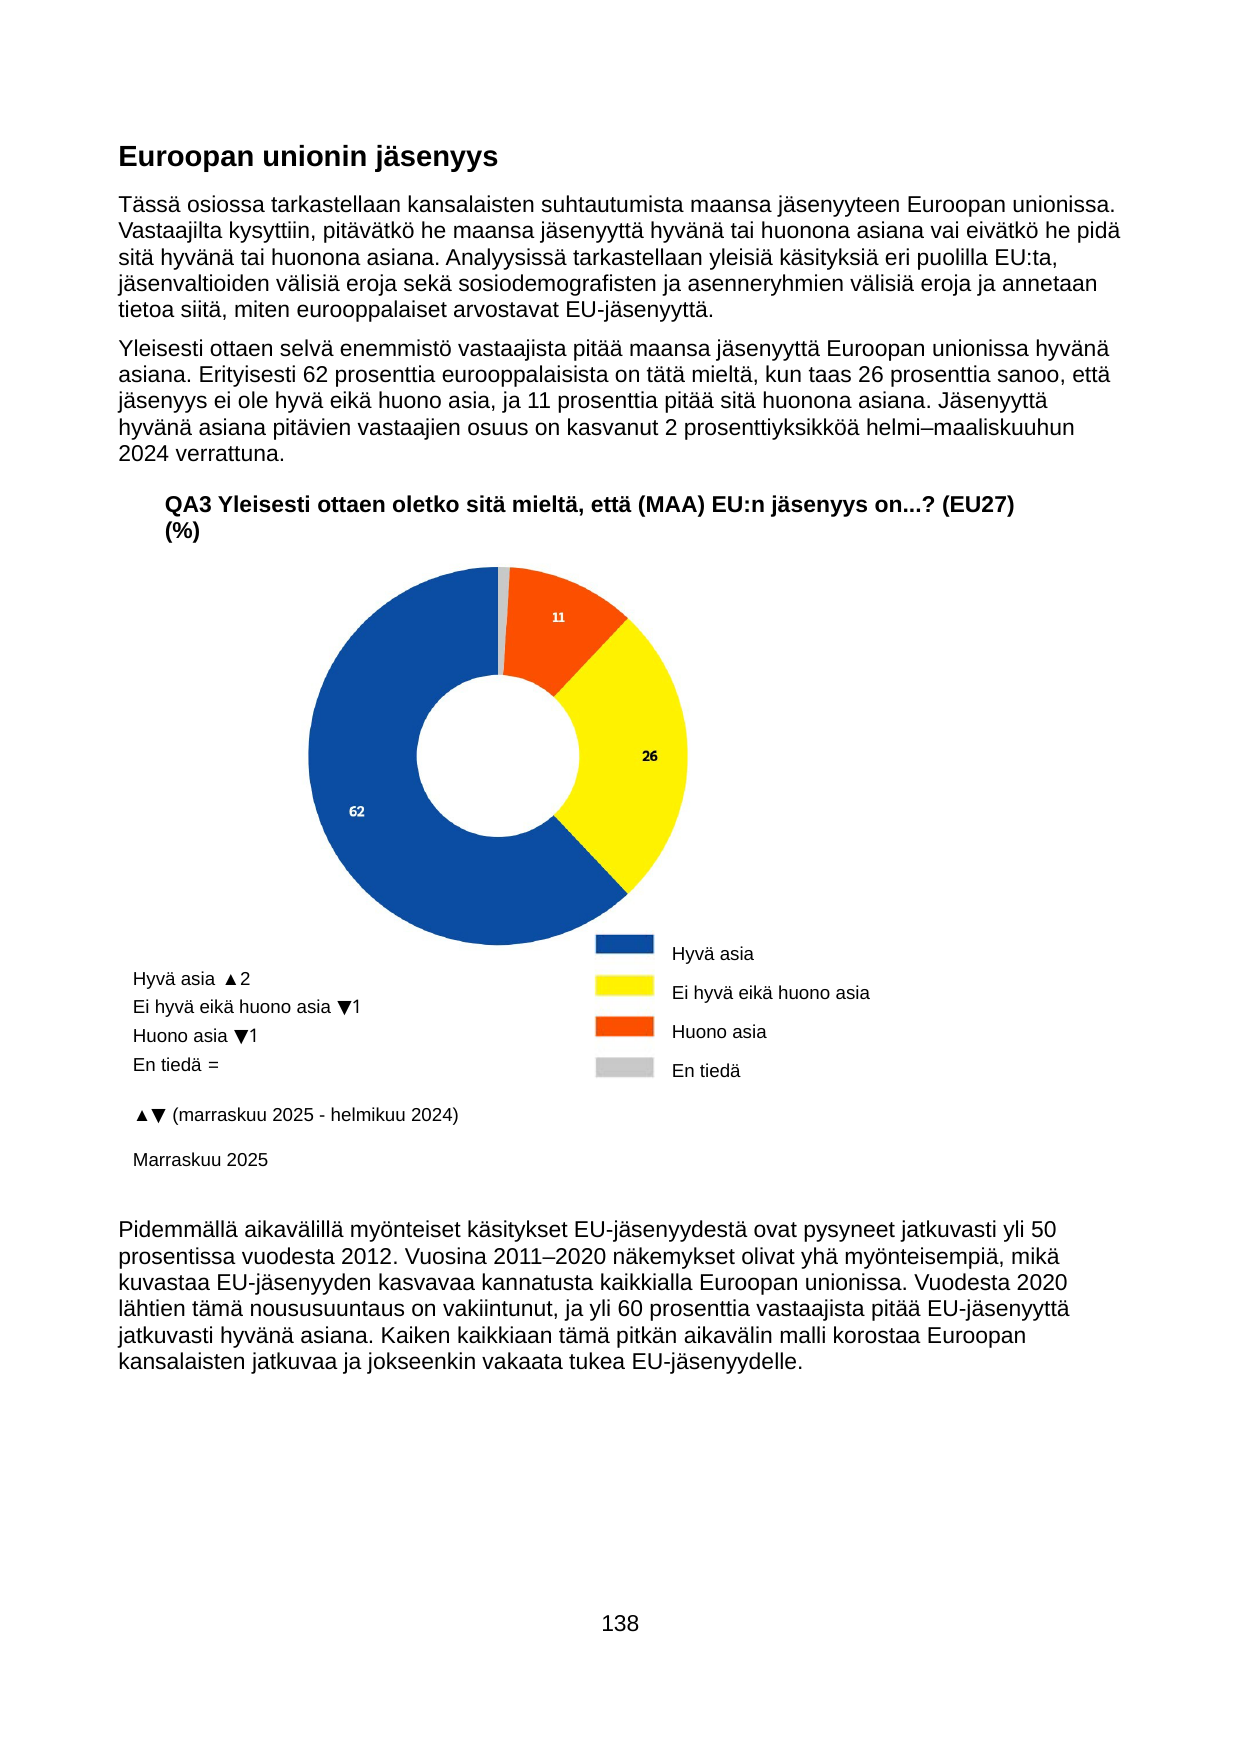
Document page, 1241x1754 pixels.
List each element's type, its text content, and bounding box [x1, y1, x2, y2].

text Yleisesti ottaen selvä enemmistö vastaajista pitää maansa jäsenyyttä Euroopan unionissa hyvänä asiana. Erityisesti 62 prosenttia eurooppalaisista on tätä mieltä, kun taas 26 prosenttia sanoo, että jäsenyys ei ole hyvä eikä huono asia, ja 11 prosenttia pitää sitä huonona asiana. Jäsenyyttä hyvänä asiana pitävien vastaajien osuus on kasvanut 2 prosenttiyksikköä helmi–maaliskuuhun 2024 verrattuna. [118, 334, 1122, 466]
subtitle Euroopan unionin jäsenyys [118, 139, 1122, 172]
text Pidemmällä aikavälillä myönteiset käsitykset EU-jäsenyydestä ovat pysyneet jatkuvasti yli 50 prosentissa vuodesta 2012. Vuosina 2011–2020 näkemykset olivat yhä myönteisempiä, mikä kuvastaa EU-jäsenyyden kasvavaa kannatusta kaikkialla Euroopan unionissa. Vuodesta 2020 lähtien tämä noususuuntaus on vakiintunut, ja yli 60 prosenttia vastaajista pitää EU-jäsenyyttä jatkuvasti hyvänä asiana. Kaiken kaikkiaan tämä pitkän aikavälin malli korostaa Euroopan kansalaisten jatkuvaa ja jokseenkin vakaata tukea EU-jäsenyydelle. [118, 1216, 1122, 1374]
picture [674, 954, 681, 960]
picture [292, 554, 707, 1081]
text Tässä osiossa tarkastellaan kansalaisten suhtautumista maansa jäsenyyteen Euroopan unionissa. Vastaajilta kysyttiin, pitävätkö he maansa jäsenyyttä hyvänä tai huonona asiana vai eivätkö he pidä sitä hyvänä tai huonona asiana. Analyysissä tarkastellaan yleisiä käsityksiä eri puolilla EU:ta, jäsenvaltioiden välisiä eroja sekä sosiodemografisten ja asenneryhmien välisiä eroja ja annetaan tietoa siitä, miten eurooppalaiset arvostavat EU-jäsenyyttä. [118, 191, 1122, 323]
picture [691, 951, 697, 960]
